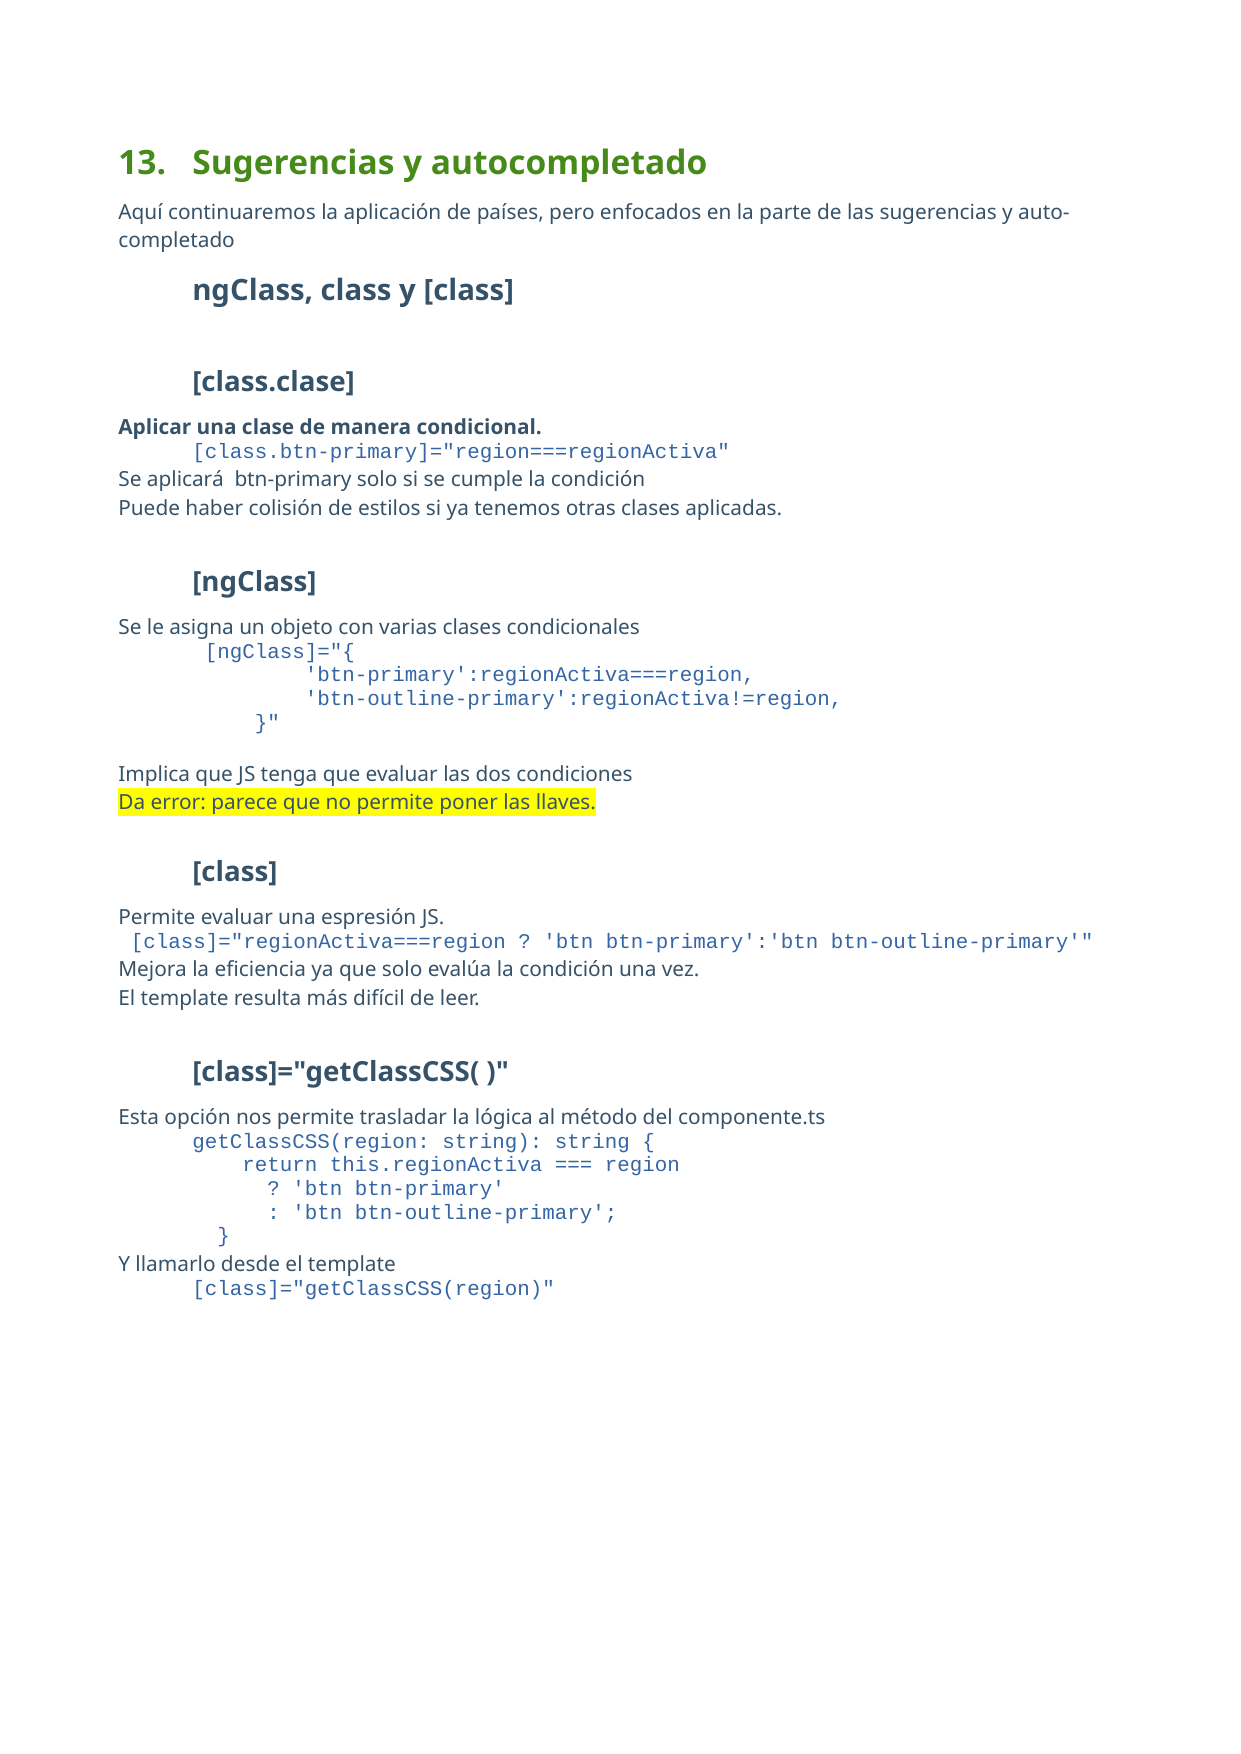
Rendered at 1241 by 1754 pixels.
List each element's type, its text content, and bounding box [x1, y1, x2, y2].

subtitle [class.clase] [118, 362, 1122, 400]
text Esta opción nos permite trasladar la lógica al método del componente.ts [118, 1102, 1122, 1131]
text Mejora la eficiencia ya que solo evalúa la condición una vez. [118, 954, 1122, 983]
text getClassCSS(region: string): string { [192, 1131, 1122, 1154]
text Aplicar una clase de manera condicional. [118, 412, 1122, 441]
text Permite evaluar una espresión JS. [118, 902, 1122, 931]
text Y llamarlo desde el template [118, 1249, 1122, 1277]
text El template resulta más difícil de leer. [118, 983, 1122, 1011]
subtitle [ngClass] [118, 562, 1122, 600]
text [class]="getClassCSS(region)" [192, 1277, 1122, 1301]
text Se aplicará btn-primary solo si se cumple la condición [118, 464, 1122, 493]
text ? 'btn btn-primary' [192, 1178, 1122, 1202]
subtitle [class]="getClassCSS( )" [118, 1052, 1122, 1090]
text }" [192, 712, 1122, 735]
text [class]="regionActiva===region ? 'btn btn-primary':'btn btn-outline-primary'" [118, 931, 1122, 954]
text Da error: parece que no permite poner las llaves. [118, 787, 1122, 816]
subtitle [class] [118, 852, 1122, 890]
text Puede haber colisión de estilos si ya tenemos otras clases aplicadas. [118, 493, 1122, 521]
text Implica que JS tenga que evaluar las dos condiciones [118, 759, 1122, 787]
text [class.btn-primary]="region===regionActiva" [192, 441, 1122, 464]
text 'btn-primary':regionActiva===region, [192, 664, 1122, 688]
subtitle ngClass, class y [class] [118, 269, 1122, 309]
subtitle Sugerencias y autocompletado [118, 139, 1122, 185]
text : 'btn btn-outline-primary'; [192, 1202, 1122, 1225]
text Aquí continuaremos la aplicación de países, pero enfocados en la parte de las sugerencias y auto-completado [118, 197, 1122, 254]
text 'btn-outline-primary':regionActiva!=region, [192, 688, 1122, 712]
text Se le asigna un objeto con varias clases condicionales [118, 612, 1122, 641]
text } [192, 1225, 1122, 1249]
text [ngClass]="{ [192, 641, 1122, 664]
text return this.regionActiva === region [192, 1154, 1122, 1178]
